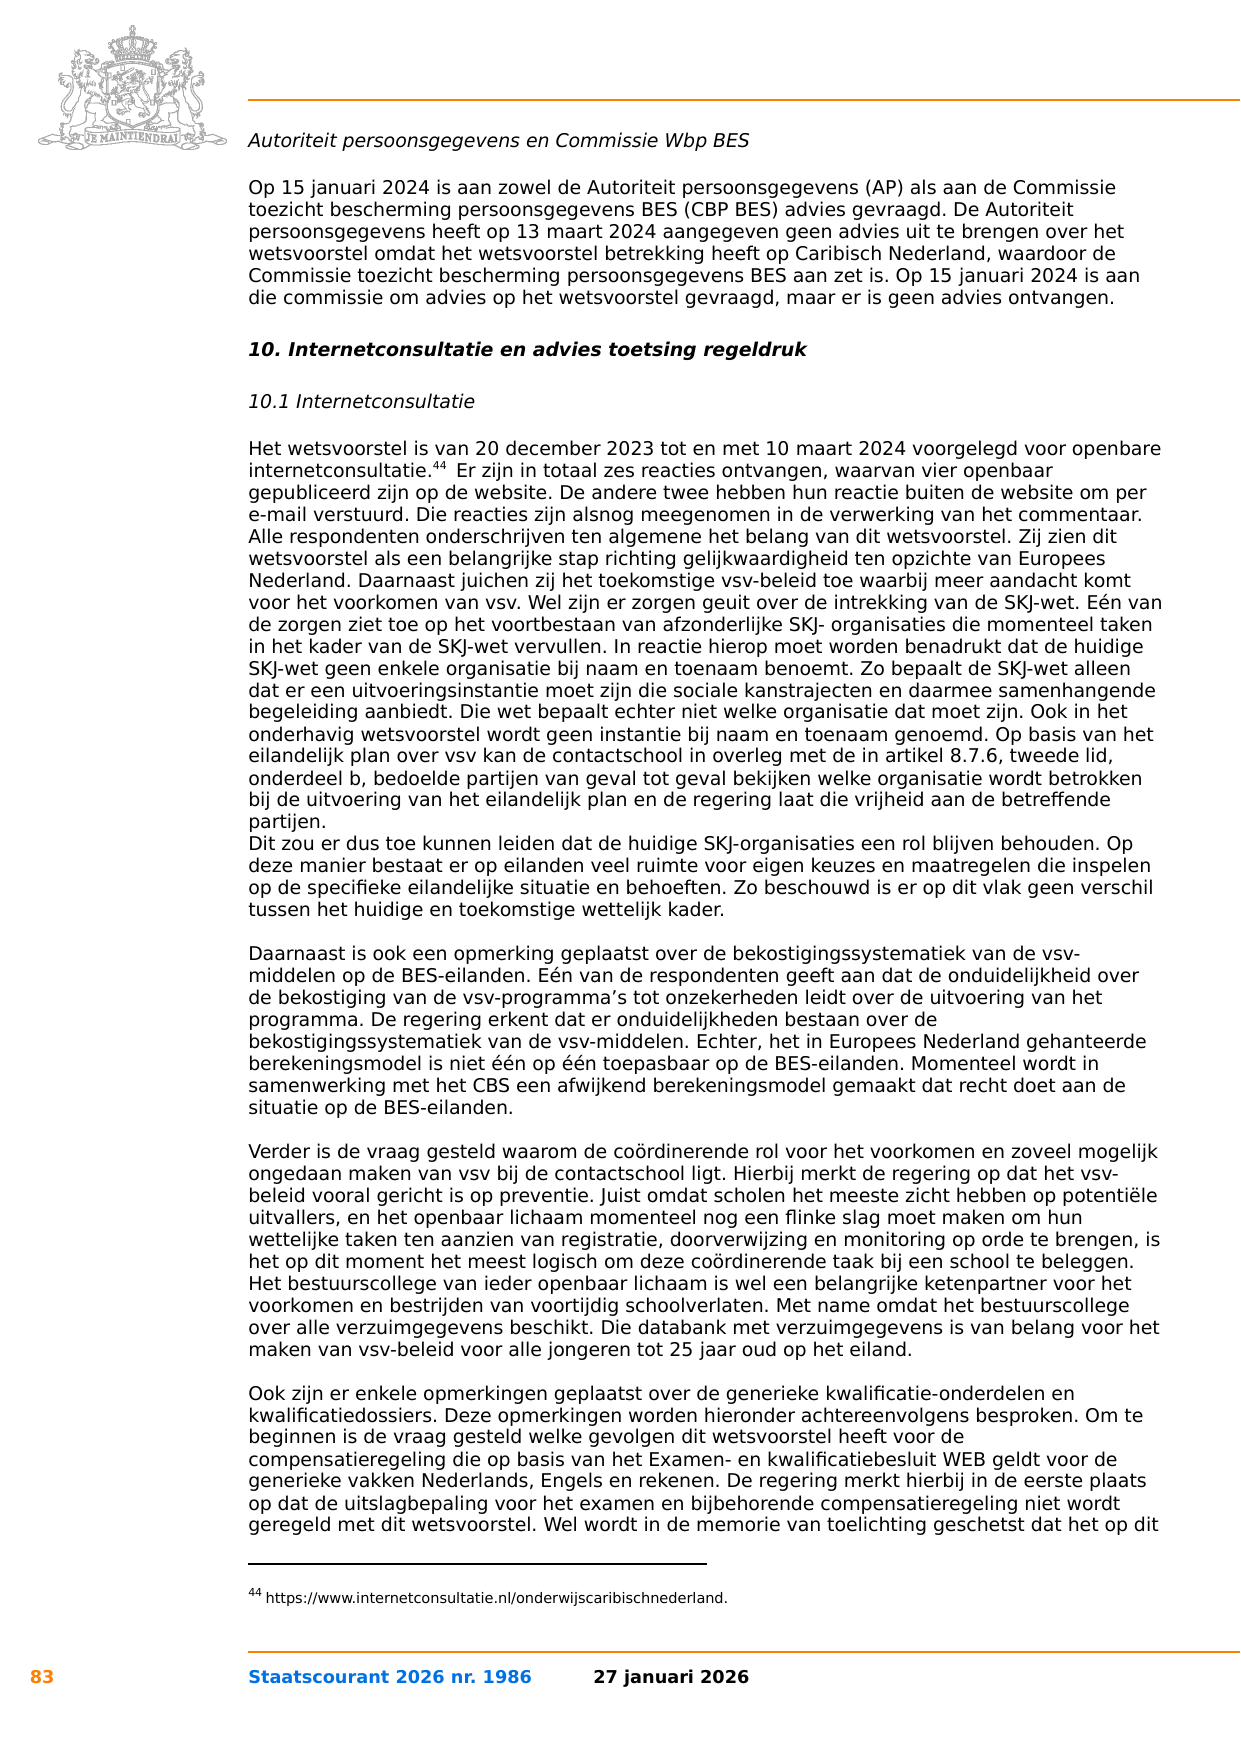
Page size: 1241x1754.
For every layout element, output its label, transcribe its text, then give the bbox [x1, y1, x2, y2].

subtitle 10.1 Internetconsultatie [248, 391, 1163, 413]
picture [38, 25, 227, 150]
text Verder is de vraag gesteld waarom de coördinerende rol voor het voorkomen en zoveel mogelijk ongedaan maken van vsv bij de contactschool ligt. Hierbij merkt de regering op dat het vsv-beleid vooral gericht is op preventie. Juist omdat scholen het meeste zicht hebben op potentiële uitvallers, en het openbaar lichaam momenteel nog een flinke slag moet maken om hun wettelijke taken ten aanzien van registratie, doorverwijzing en monitoring op orde te brengen, is het op dit moment het meest logisch om deze coördinerende taak bij een school te beleggen. Het bestuurscollege van ieder openbaar lichaam is wel een belangrijke ketenpartner voor het voorkomen en bestrijden van voortijdig schoolverlaten. Met name omdat het bestuurscollege over alle verzuimgegevens beschikt. Die databank met verzuimgegevens is van belang voor het maken van vsv-beleid voor alle jongeren tot 25 jaar oud op het eiland. [248, 1141, 1163, 1361]
subtitle 10. Internetconsultatie en advies toetsing regeldruk [248, 339, 1163, 361]
text https://www.internetconsultatie.nl/onderwijscaribischnederland. [248, 1586, 1163, 1608]
text Dit zou er dus toe kunnen leiden dat de huidige SKJ-organisaties een rol blijven behouden. Op deze manier bestaat er op eilanden veel ruimte voor eigen keuzes en maatregelen die inspelen op de specifieke eilandelijke situatie en behoeften. Zo beschouwd is er op dit vlak geen verschil tussen het huidige en toekomstige wettelijk kader. [248, 833, 1163, 921]
text Het wetsvoorstel is van 20 december 2023 tot en met 10 maart 2024 voorgelegd voor openbare internetconsultatie. Er zijn in totaal zes reacties ontvangen, waarvan vier openbaar gepubliceerd zijn op de website. De andere twee hebben hun reactie buiten de website om per e-mail verstuurd. Die reacties zijn alsnog meegenomen in de verwerking van het commentaar. [248, 438, 1163, 526]
text Ook zijn er enkele opmerkingen geplaatst over de generieke kwalificatie-onderdelen en kwalificatiedossiers. Deze opmerkingen worden hieronder achtereenvolgens besproken. Om te beginnen is de vraag gesteld welke gevolgen dit wetsvoorstel heeft voor de compensatieregeling die op basis van het Examen- en kwalificatiebesluit WEB geldt voor de generieke vakken Nederlands, Engels en rekenen. De regering merkt hierbij in de eerste plaats op dat de uitslagbepaling voor het examen en bijbehorende compensatieregeling niet wordt geregeld met dit wetsvoorstel. Wel wordt in de memorie van toelichting geschetst dat het op dit [248, 1382, 1163, 1536]
text Op 15 januari 2024 is aan zowel de Autoriteit persoonsgegevens (AP) als aan de Commissie toezicht bescherming persoonsgegevens BES (CBP BES) advies gevraagd. De Autoriteit persoonsgegevens heeft op 13 maart 2024 aangegeven geen advies uit te brengen over het wetsvoorstel omdat het wetsvoorstel betrekking heeft op Caribisch Nederland, waardoor de Commissie toezicht bescherming persoonsgegevens BES aan zet is. Op 15 januari 2024 is aan die commissie om advies op het wetsvoorstel gevraagd, maar er is geen advies ontvangen. [248, 177, 1163, 309]
subtitle Autoriteit persoonsgegevens en Commissie Wbp BES [248, 130, 1163, 152]
text Daarnaast is ook een opmerking geplaatst over de bekostigingssystematiek van de vsv-middelen op de BES-eilanden. Eén van de respondenten geeft aan dat de onduidelijkheid over de bekostiging van de vsv-programma’s tot onzekerheden leidt over de uitvoering van het programma. De regering erkent dat er onduidelijkheden bestaan over de bekostigingssystematiek van de vsv-middelen. Echter, het in Europees Nederland gehanteerde berekeningsmodel is niet één op één toepasbaar op de BES-eilanden. Momenteel wordt in samenwerking met het CBS een afwijkend berekeningsmodel gemaakt dat recht doet aan de situatie op de BES-eilanden. [248, 943, 1163, 1119]
text Alle respondenten onderschrijven ten algemene het belang van dit wetsvoorstel. Zij zien dit wetsvoorstel als een belangrijke stap richting gelijkwaardigheid ten opzichte van Europees Nederland. Daarnaast juichen zij het toekomstige vsv-beleid toe waarbij meer aandacht komt voor het voorkomen van vsv. Wel zijn er zorgen geuit over de intrekking van de SKJ-wet. Eén van de zorgen ziet toe op het voortbestaan van afzonderlijke SKJ- organisaties die momenteel taken in het kader van de SKJ-wet vervullen. In reactie hierop moet worden benadrukt dat de huidige SKJ-wet geen enkele organisatie bij naam en toenaam benoemt. Zo bepaalt de SKJ-wet alleen dat er een uitvoeringsinstantie moet zijn die sociale kanstrajecten en daarmee samenhangende begeleiding aanbiedt. Die wet bepaalt echter niet welke organisatie dat moet zijn. Ook in het onderhavig wetsvoorstel wordt geen instantie bij naam en toenaam genoemd. Op basis van het eilandelijk plan over vsv kan de contactschool in overleg met de in artikel 8.7.6, tweede lid, onderdeel b, bedoelde partijen van geval tot geval bekijken welke organisatie wordt betrokken bij de uitvoering van het eilandelijk plan en de regering laat die vrijheid aan de betreffende partijen. [248, 526, 1163, 833]
